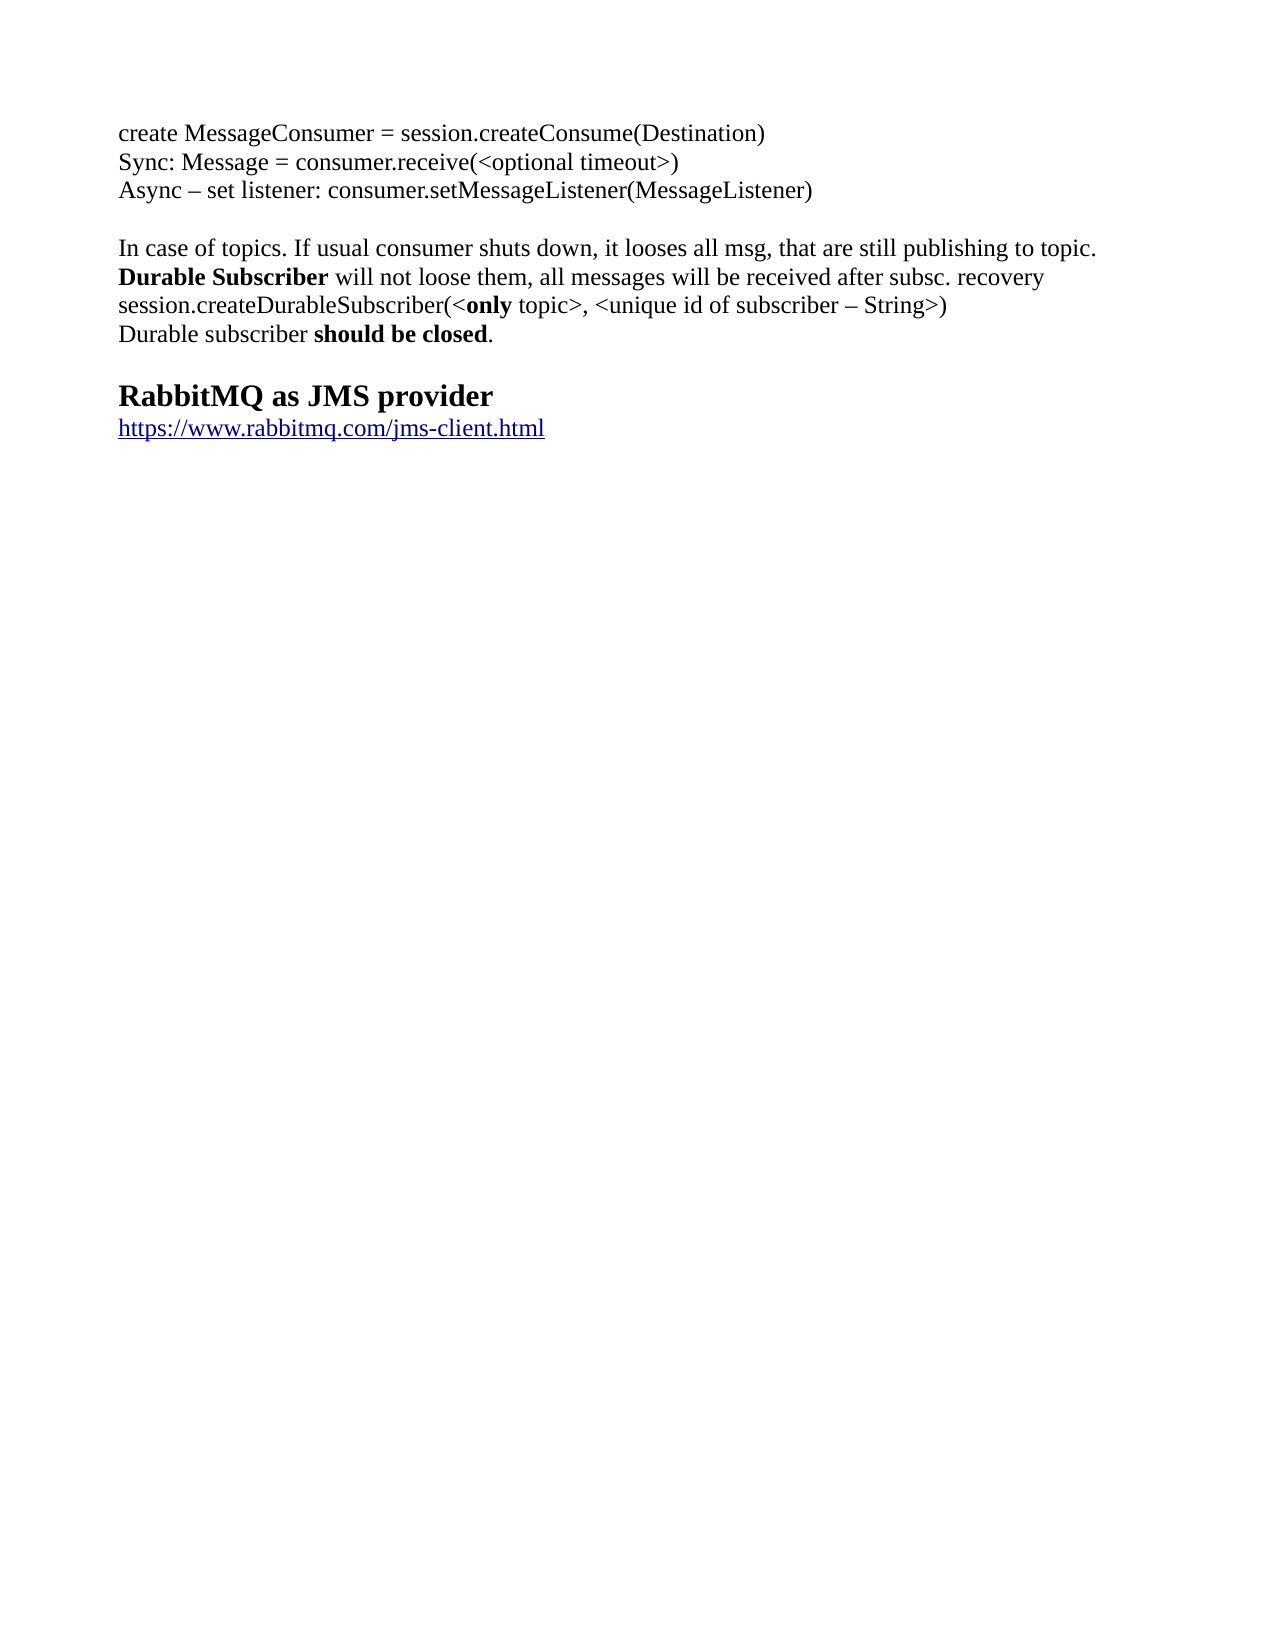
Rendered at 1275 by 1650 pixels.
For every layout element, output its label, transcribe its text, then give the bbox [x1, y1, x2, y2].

text https://www.rabbitmq.com/jms-client.html [118, 413, 1157, 442]
text In case of topics. If usual consumer shuts down, it looses all msg, that are still publishing to topic. Durable Subscriber will not loose them, all messages will be received after subsc. recovery [118, 233, 1157, 291]
text Sync: Message = consumer.receive(<optional timeout>) [118, 147, 1157, 176]
text session.createDurableSubscriber(<only topic>, <unique id of subscriber – String>) [118, 291, 1157, 319]
text create MessageConsumer = session.createConsume(Destination) [118, 118, 1157, 147]
text Async – set listener: consumer.setMessageListener(MessageListener) [118, 176, 1157, 204]
text RabbitMQ as JMS provider [118, 377, 1157, 413]
text Durable subscriber should be closed. [118, 319, 1157, 348]
